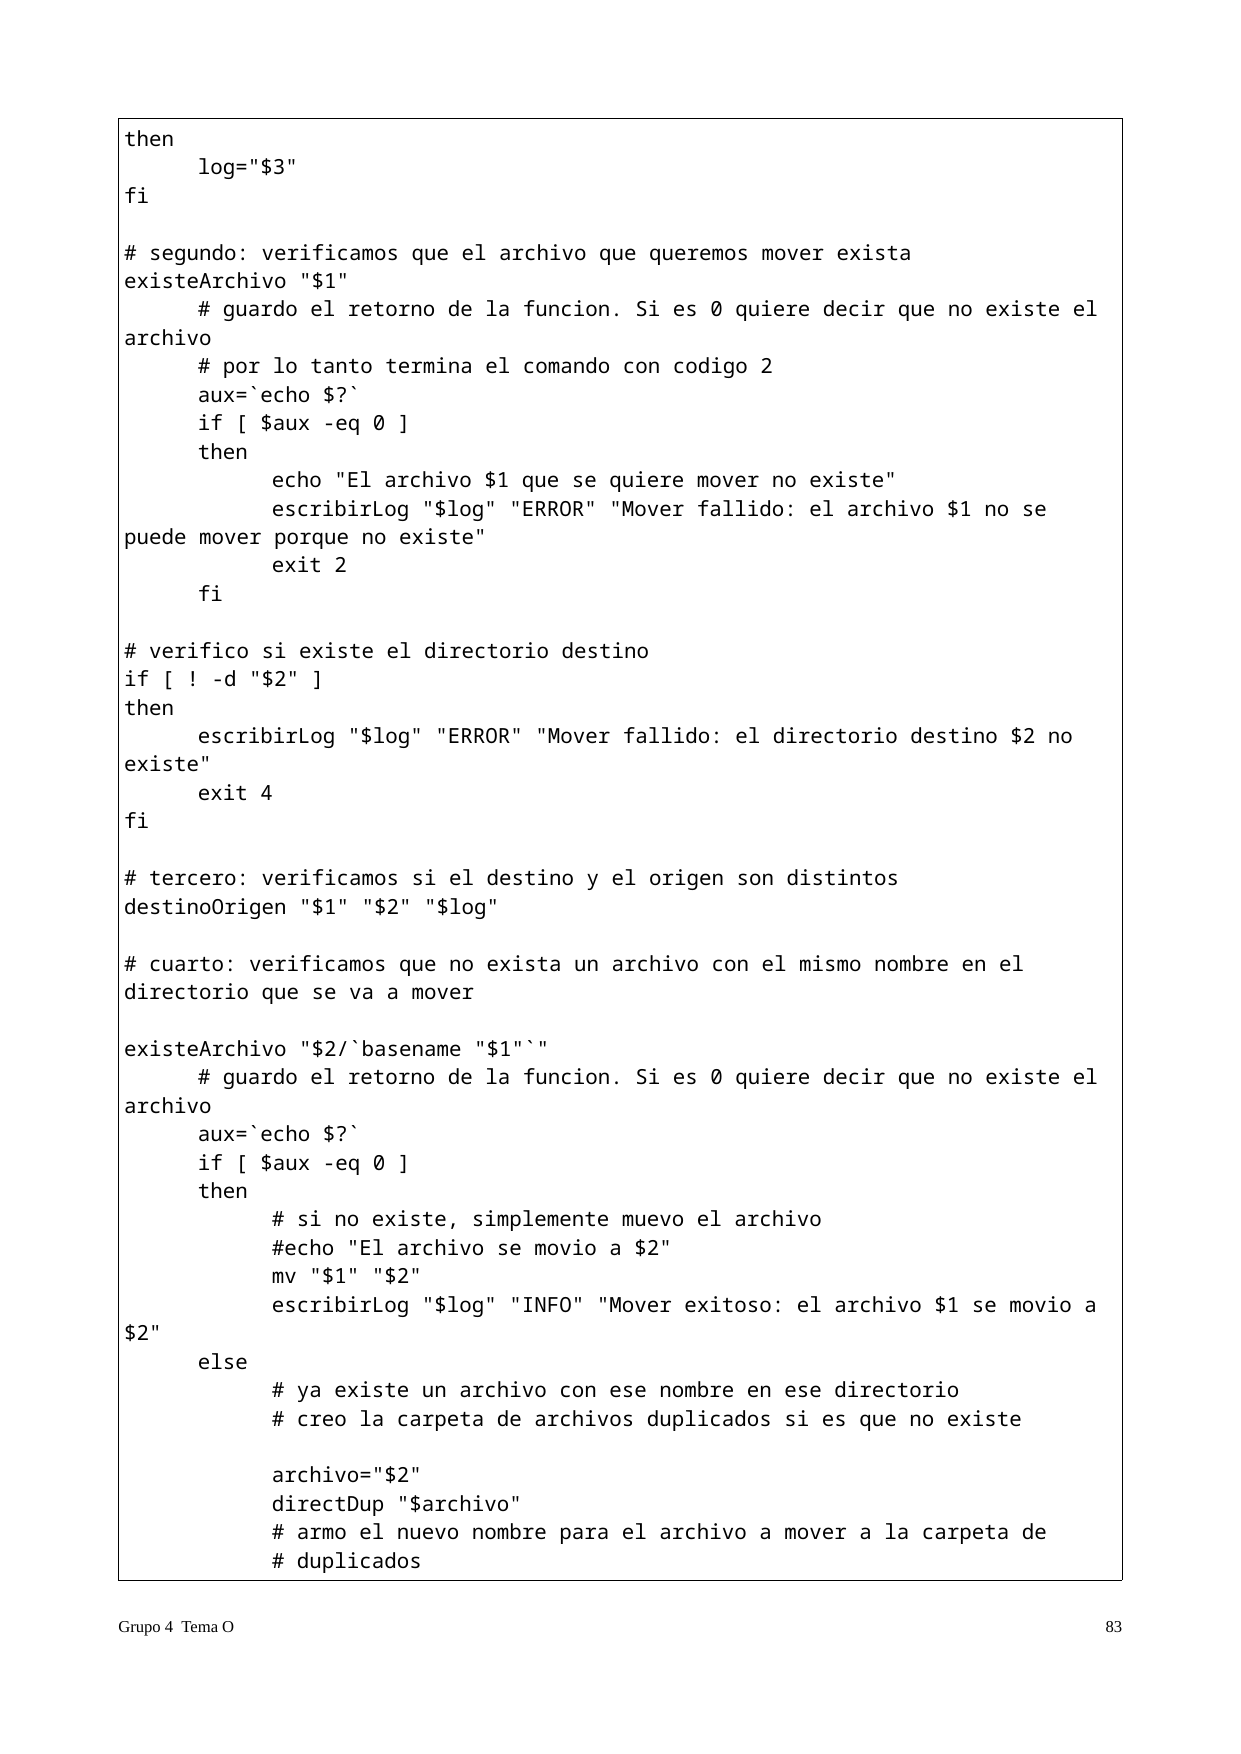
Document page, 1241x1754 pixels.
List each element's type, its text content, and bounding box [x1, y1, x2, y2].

table_header then log="$3" fi # segundo: verificamos que el archivo que queremos mover exista existeArchivo "$1" # guardo el retorno de la funcion. Si es 0 quiere decir que no existe el archivo # por lo tanto termina el comando con codigo 2 aux=`echo $?` if [ $aux -eq 0 ] then echo "El archivo $1 que se quiere mover no existe" escribirLog "$log" "ERROR" "Mover fallido: el archivo $1 no se puede mover porque no existe" exit 2 fi # verifico si existe el directorio destino if [ ! -d "$2" ] then escribirLog "$log" "ERROR" "Mover fallido: el directorio destino $2 no existe" exit 4 fi # tercero: verificamos si el destino y el origen son distintos destinoOrigen "$1" "$2" "$log" # cuarto: verificamos que no exista un archivo con el mismo nombre en el directorio que se va a mover existeArchivo "$2/`basename "$1"`" # guardo el retorno de la funcion. Si es 0 quiere decir que no existe el archivo aux=`echo $?` if [ $aux -eq 0 ] then # si no existe, simplemente muevo el archivo #echo "El archivo se movio a $2" mv "$1" "$2" escribirLog "$log" "INFO" "Mover exitoso: el archivo $1 se movio a $2" else # ya existe un archivo con ese nombre en ese directorio # creo la carpeta de archivos duplicados si es que no existe archivo="$2" directDup "$archivo" # armo el nuevo nombre para el archivo a mover a la carpeta de # duplicados [119, 119, 1122, 1580]
